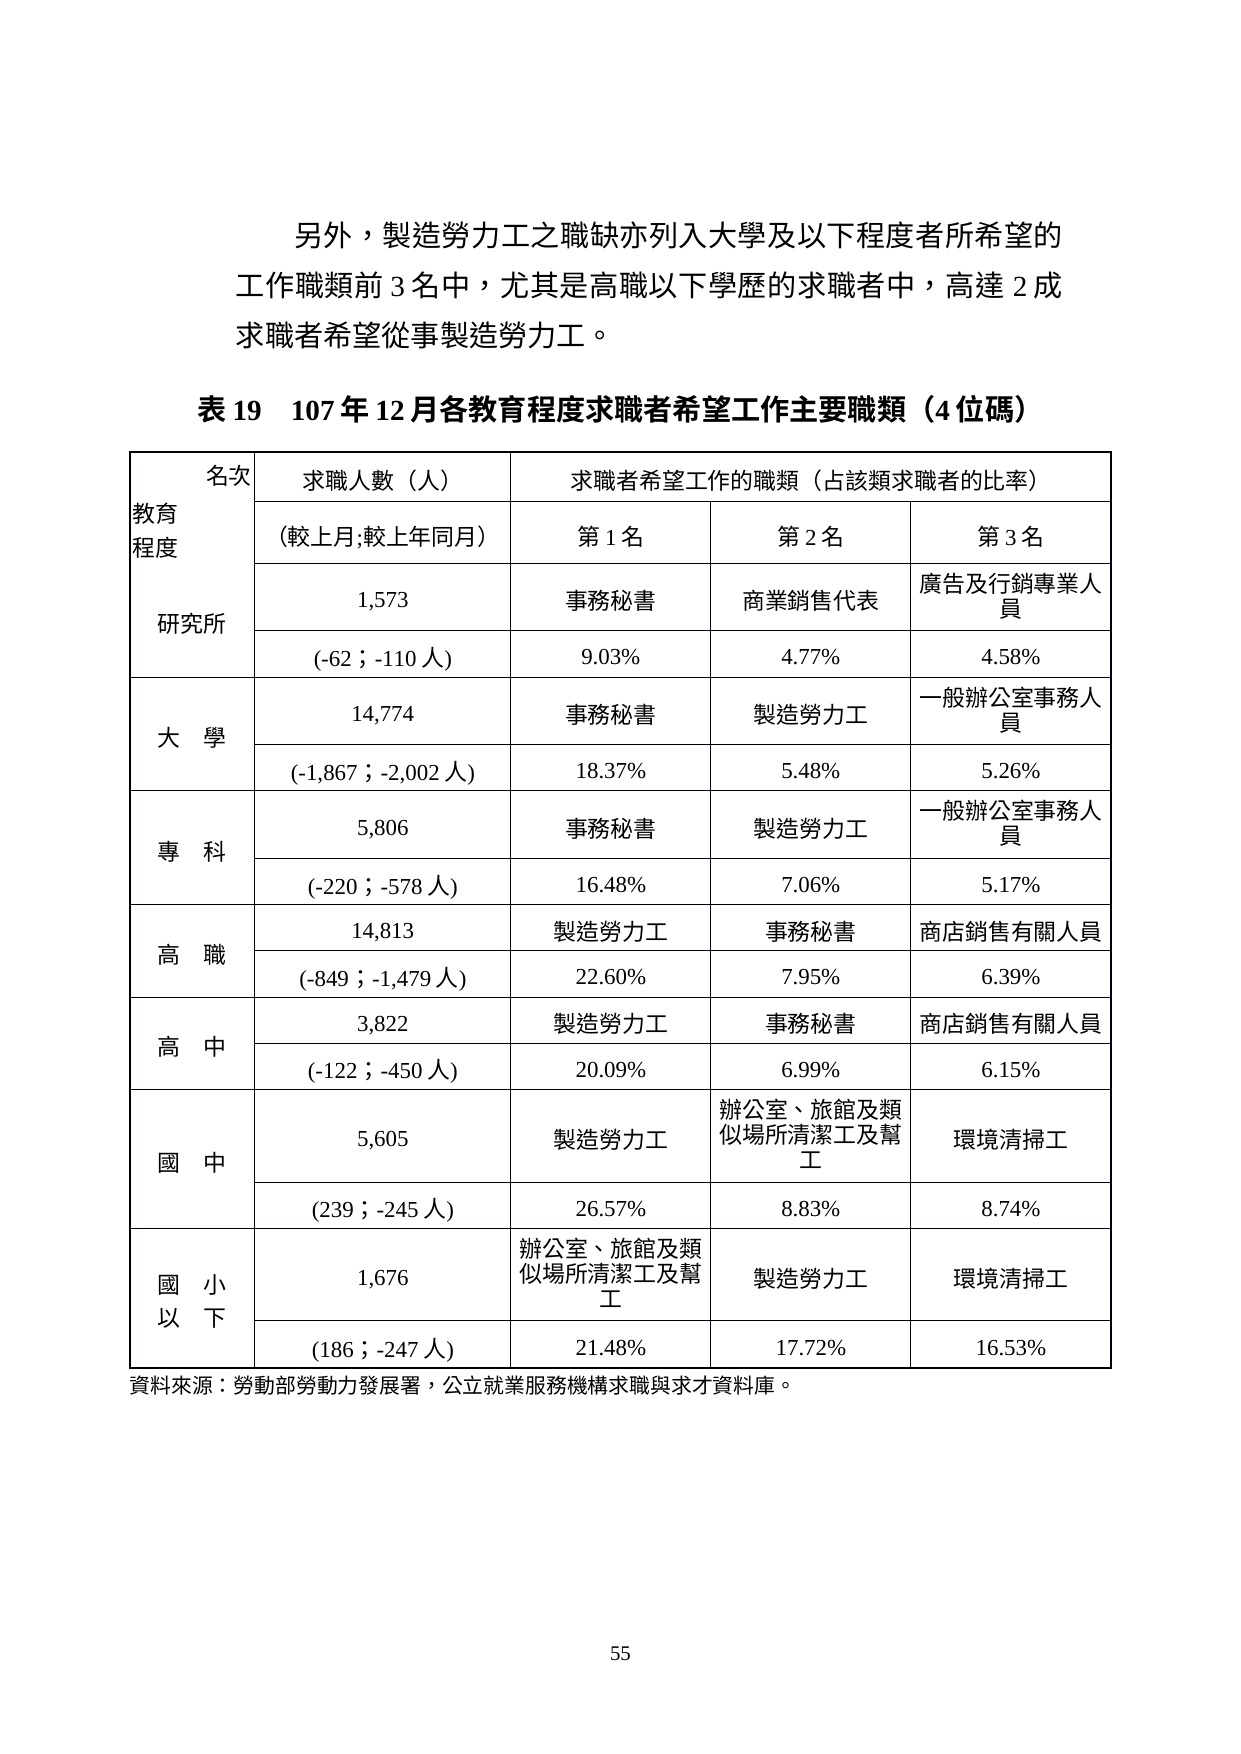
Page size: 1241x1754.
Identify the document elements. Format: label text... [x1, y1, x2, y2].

table_cell 商業銷售代表 [711, 564, 910, 630]
table_cell 國 小 以 下 [131, 1229, 254, 1367]
text 資料來源：勞動部勞動力發展署，公立就業服務機構求職與求才資料庫。 [129, 1374, 1063, 1399]
table_cell 18.37% [511, 745, 710, 790]
table_cell 事務秘書 [711, 905, 910, 950]
text 表19 107年12月各教育程度求職者希望工作主要職類（4位碼） [177, 377, 1063, 431]
table_cell 事務秘書 [511, 791, 710, 858]
table_cell 3,822 [255, 998, 510, 1043]
table_cell (-1,867；-2,002人) [255, 745, 510, 790]
table_cell 8.74% [911, 1183, 1110, 1228]
table_cell 26.57% [511, 1183, 710, 1228]
table_cell 6.99% [711, 1044, 910, 1089]
table_cell 製造勞力工 [711, 1229, 910, 1320]
table_cell 環境清掃工 [911, 1090, 1110, 1182]
table_cell 事務秘書 [511, 678, 710, 744]
table_cell 第3名 [911, 502, 1110, 563]
table_cell (-220；-578人) [255, 859, 510, 904]
table_cell 7.06% [711, 859, 910, 904]
table_header 求職人數（人） [255, 453, 510, 501]
table_cell (-849；-1,479人) [255, 951, 510, 997]
table_cell 22.60% [511, 951, 710, 997]
table_cell 7.95% [711, 951, 910, 997]
table_cell 專 科 [131, 791, 254, 904]
table_cell 6.15% [911, 1044, 1110, 1089]
table_cell 事務秘書 [711, 998, 910, 1043]
table_header 名次 教育 程度 [131, 453, 254, 563]
table_cell 大 學 [131, 678, 254, 790]
table_cell 商店銷售有關人員 [911, 905, 1110, 950]
table_cell (186；-247人) [255, 1321, 510, 1367]
table_cell 高 中 [131, 998, 254, 1089]
table_cell 6.39% [911, 951, 1110, 997]
table_cell 廣告及行銷專業人員 [911, 564, 1110, 630]
table_cell 5,806 [255, 791, 510, 858]
table_cell 5.48% [711, 745, 910, 790]
table_header 求職者希望工作的職類（占該類求職者的比率） [511, 453, 1110, 501]
table_cell 辦公室、旅館及類似場所清潔工及幫工 [511, 1229, 710, 1320]
table_cell 第2名 [711, 502, 910, 563]
table_cell 14,774 [255, 678, 510, 744]
table_cell (-62；-110人) [255, 631, 510, 677]
table_cell 16.53% [911, 1321, 1110, 1367]
table_cell 8.83% [711, 1183, 910, 1228]
table_cell 4.77% [711, 631, 910, 677]
table_cell 17.72% [711, 1321, 910, 1367]
table_cell 製造勞力工 [711, 678, 910, 744]
table_cell 辦公室、旅館及類似場所清潔工及幫工 [711, 1090, 910, 1182]
table_cell 製造勞力工 [511, 998, 710, 1043]
table_cell 16.48% [511, 859, 710, 904]
table_cell 第1名 [511, 502, 710, 563]
table_cell 商店銷售有關人員 [911, 998, 1110, 1043]
table_cell 高 職 [131, 905, 254, 997]
table_cell 5,605 [255, 1090, 510, 1182]
table_cell 1,676 [255, 1229, 510, 1320]
table_cell 製造勞力工 [511, 905, 710, 950]
table_cell 21.48% [511, 1321, 710, 1367]
table_cell (-122；-450人) [255, 1044, 510, 1089]
table_cell (239；-245人) [255, 1183, 510, 1228]
table_cell 研究所 [131, 563, 254, 677]
table_cell 4.58% [911, 631, 1110, 677]
table_cell 一般辦公室事務人員 [911, 791, 1110, 858]
table_cell 5.26% [911, 745, 1110, 790]
table_cell 製造勞力工 [511, 1090, 710, 1182]
table_cell 國 中 [131, 1090, 254, 1228]
table_cell 9.03% [511, 631, 710, 677]
table_cell 一般辦公室事務人員 [911, 678, 1110, 744]
table_cell 5.17% [911, 859, 1110, 904]
table_cell 製造勞力工 [711, 791, 910, 858]
table_cell 1,573 [255, 564, 510, 630]
table_cell 14,813 [255, 905, 510, 950]
table_cell 20.09% [511, 1044, 710, 1089]
table_cell （較上月;較上年同月） [255, 502, 510, 563]
table_cell 事務秘書 [511, 564, 710, 630]
table_cell 環境清掃工 [911, 1229, 1110, 1320]
text 另外，製造勞力工之職缺亦列入大學及以下程度者所希望的工作職類前3名中，尤其是高職以下學歷的求職者中，高達2成求職者希望從事製造勞力工。 [236, 207, 1063, 357]
